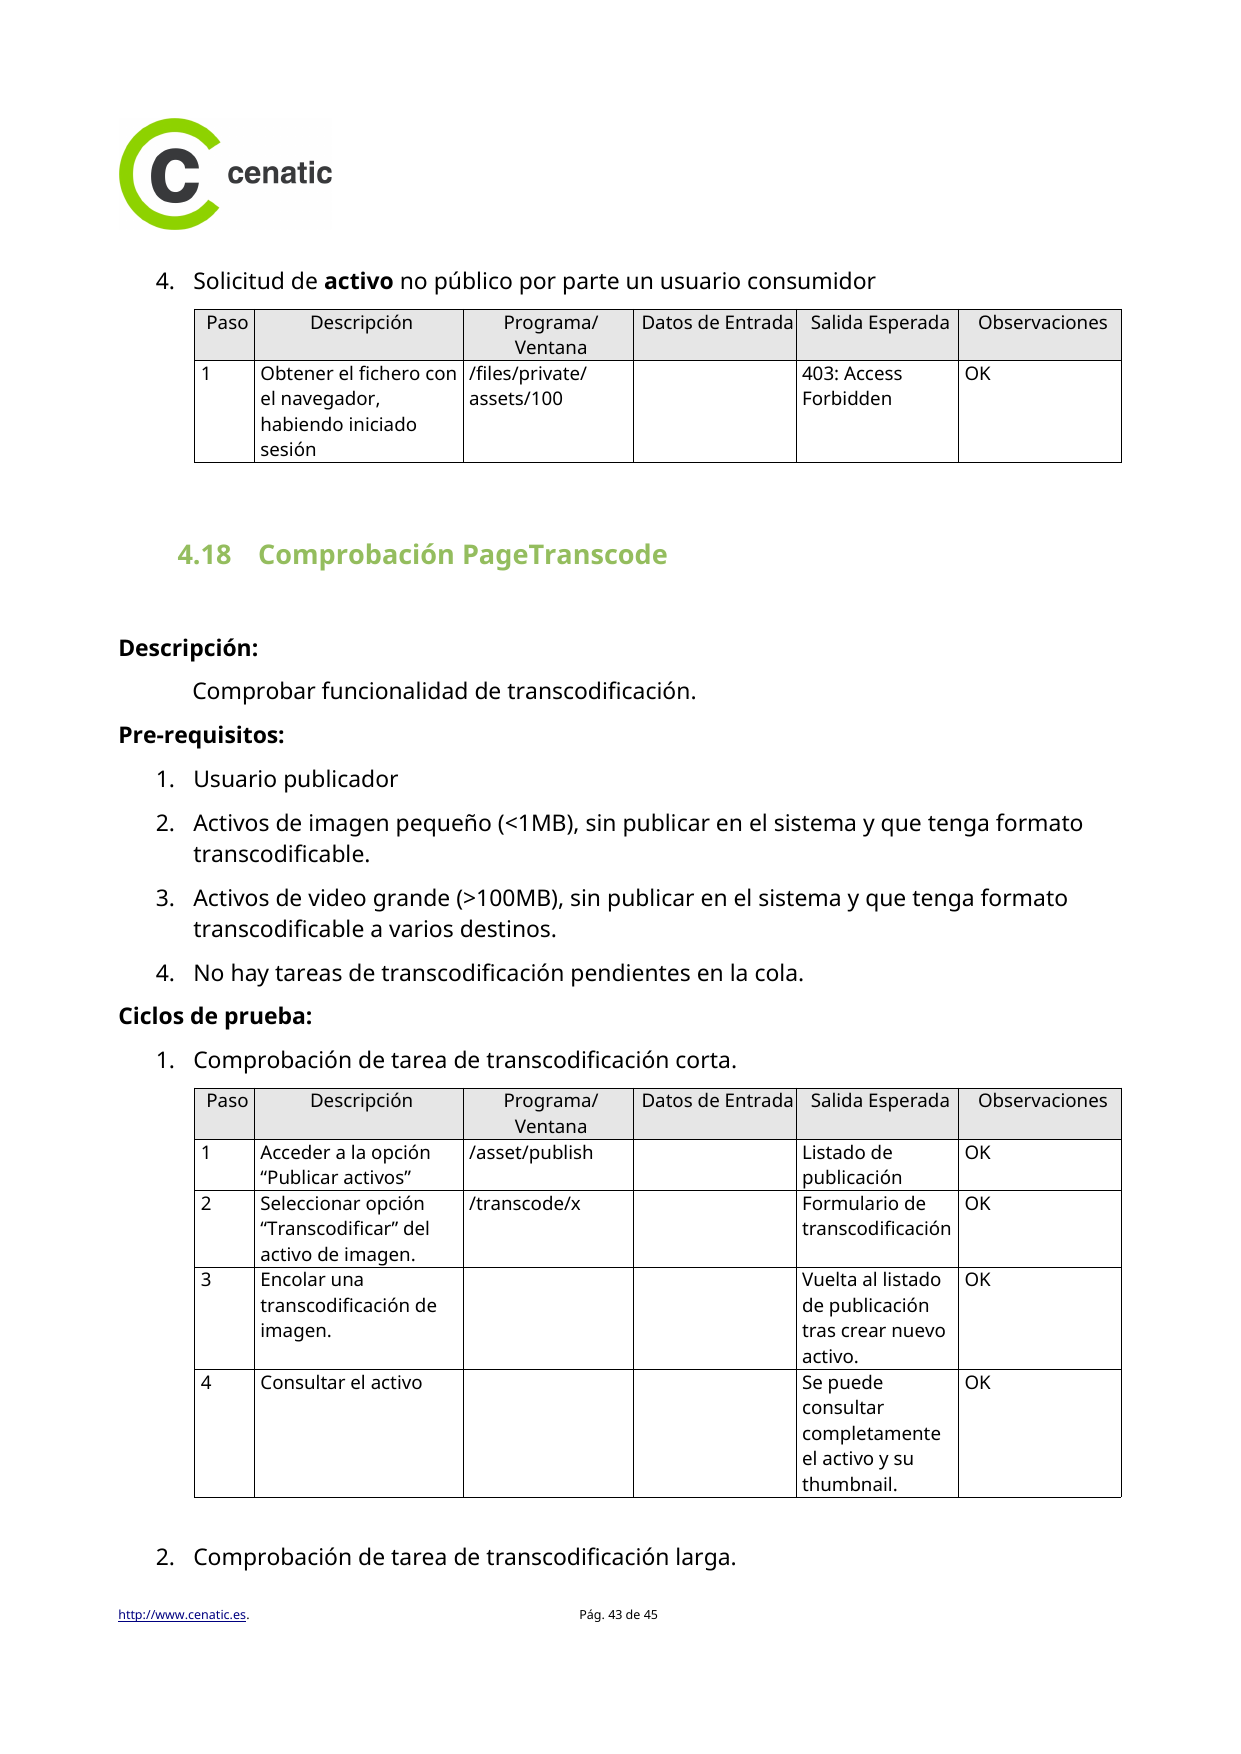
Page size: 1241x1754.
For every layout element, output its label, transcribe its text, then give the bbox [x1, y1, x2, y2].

table_cell [634, 361, 796, 462]
table_header Descripción [255, 1089, 463, 1139]
table_header Datos de Entrada [634, 1089, 796, 1139]
list Comprobación de tarea de transcodificación corta. [156, 1044, 1122, 1075]
text Descripción: [118, 631, 1122, 663]
table_cell /transcode/x [464, 1191, 633, 1267]
table_cell /files/private/assets/100 [464, 361, 633, 462]
list Usuario publicador [156, 763, 1122, 794]
table_cell [634, 1140, 796, 1190]
table_cell [464, 1268, 633, 1369]
table_cell Obtener el fichero con el navegador, habiendo iniciado sesión [255, 361, 463, 462]
table_cell 4 [195, 1370, 254, 1497]
table_cell /asset/publish [464, 1140, 633, 1190]
table_header Observaciones [959, 310, 1121, 360]
table_cell [634, 1268, 796, 1369]
table_header Descripción [255, 310, 463, 360]
picture [119, 118, 332, 230]
table_header Datos de Entrada [634, 310, 796, 360]
table_cell [634, 1370, 796, 1497]
table_header Salida Esperada [797, 310, 958, 360]
list Activos de video grande (>100MB), sin publicar en el sistema y que tenga formato transcodificable a varios destinos. [156, 881, 1122, 944]
list No hay tareas de transcodificación pendientes en la cola. [156, 956, 1122, 988]
table_header Paso [195, 310, 254, 360]
table_header Programa/Ventana [464, 1089, 633, 1139]
table_cell Acceder a la opción “Publicar activos” [255, 1140, 463, 1190]
table_header Programa/Ventana [464, 310, 633, 360]
list Comprobación de tarea de transcodificación larga. [156, 1540, 1122, 1572]
table_cell OK [959, 361, 1121, 462]
table_header Salida Esperada [797, 1089, 958, 1139]
table_cell Listado de publicación [797, 1140, 958, 1190]
table_cell Seleccionar opción “Transcodificar” del activo de imagen. [255, 1191, 463, 1267]
table_cell Formulario de transcodificación [797, 1191, 958, 1267]
table_cell [464, 1370, 633, 1497]
text Ciclos de prueba: [118, 1000, 1122, 1031]
table_cell OK [959, 1370, 1121, 1497]
table_cell 1 [195, 1140, 254, 1190]
list Activos de imagen pequeño (<1MB), sin publicar en el sistema y que tenga formato transcodificable. [156, 806, 1122, 869]
list Solicitud de activo no público por parte un usuario consumidor [156, 265, 1122, 296]
table_cell OK [959, 1140, 1121, 1190]
subtitle Comprobación PageTranscode [118, 536, 1122, 572]
table_cell 3 [195, 1268, 254, 1369]
table_cell 1 [195, 361, 254, 462]
text Pre-requisitos: [118, 719, 1122, 750]
table_cell 403: Access Forbidden [797, 361, 958, 462]
table_header Paso [195, 1089, 254, 1139]
table_cell [634, 1191, 796, 1267]
table_cell Vuelta al listado de publicación tras crear nuevo activo. [797, 1268, 958, 1369]
table_cell Encolar una transcodificación de imagen. [255, 1268, 463, 1369]
text Comprobar funcionalidad de transcodificación. [192, 675, 1122, 706]
table_cell OK [959, 1268, 1121, 1369]
table_header Observaciones [959, 1089, 1121, 1139]
table_cell Consultar el activo [255, 1370, 463, 1497]
table_cell OK [959, 1191, 1121, 1267]
table_cell Se puede consultar completamente el activo y su thumbnail. [797, 1370, 958, 1497]
table_cell 2 [195, 1191, 254, 1267]
